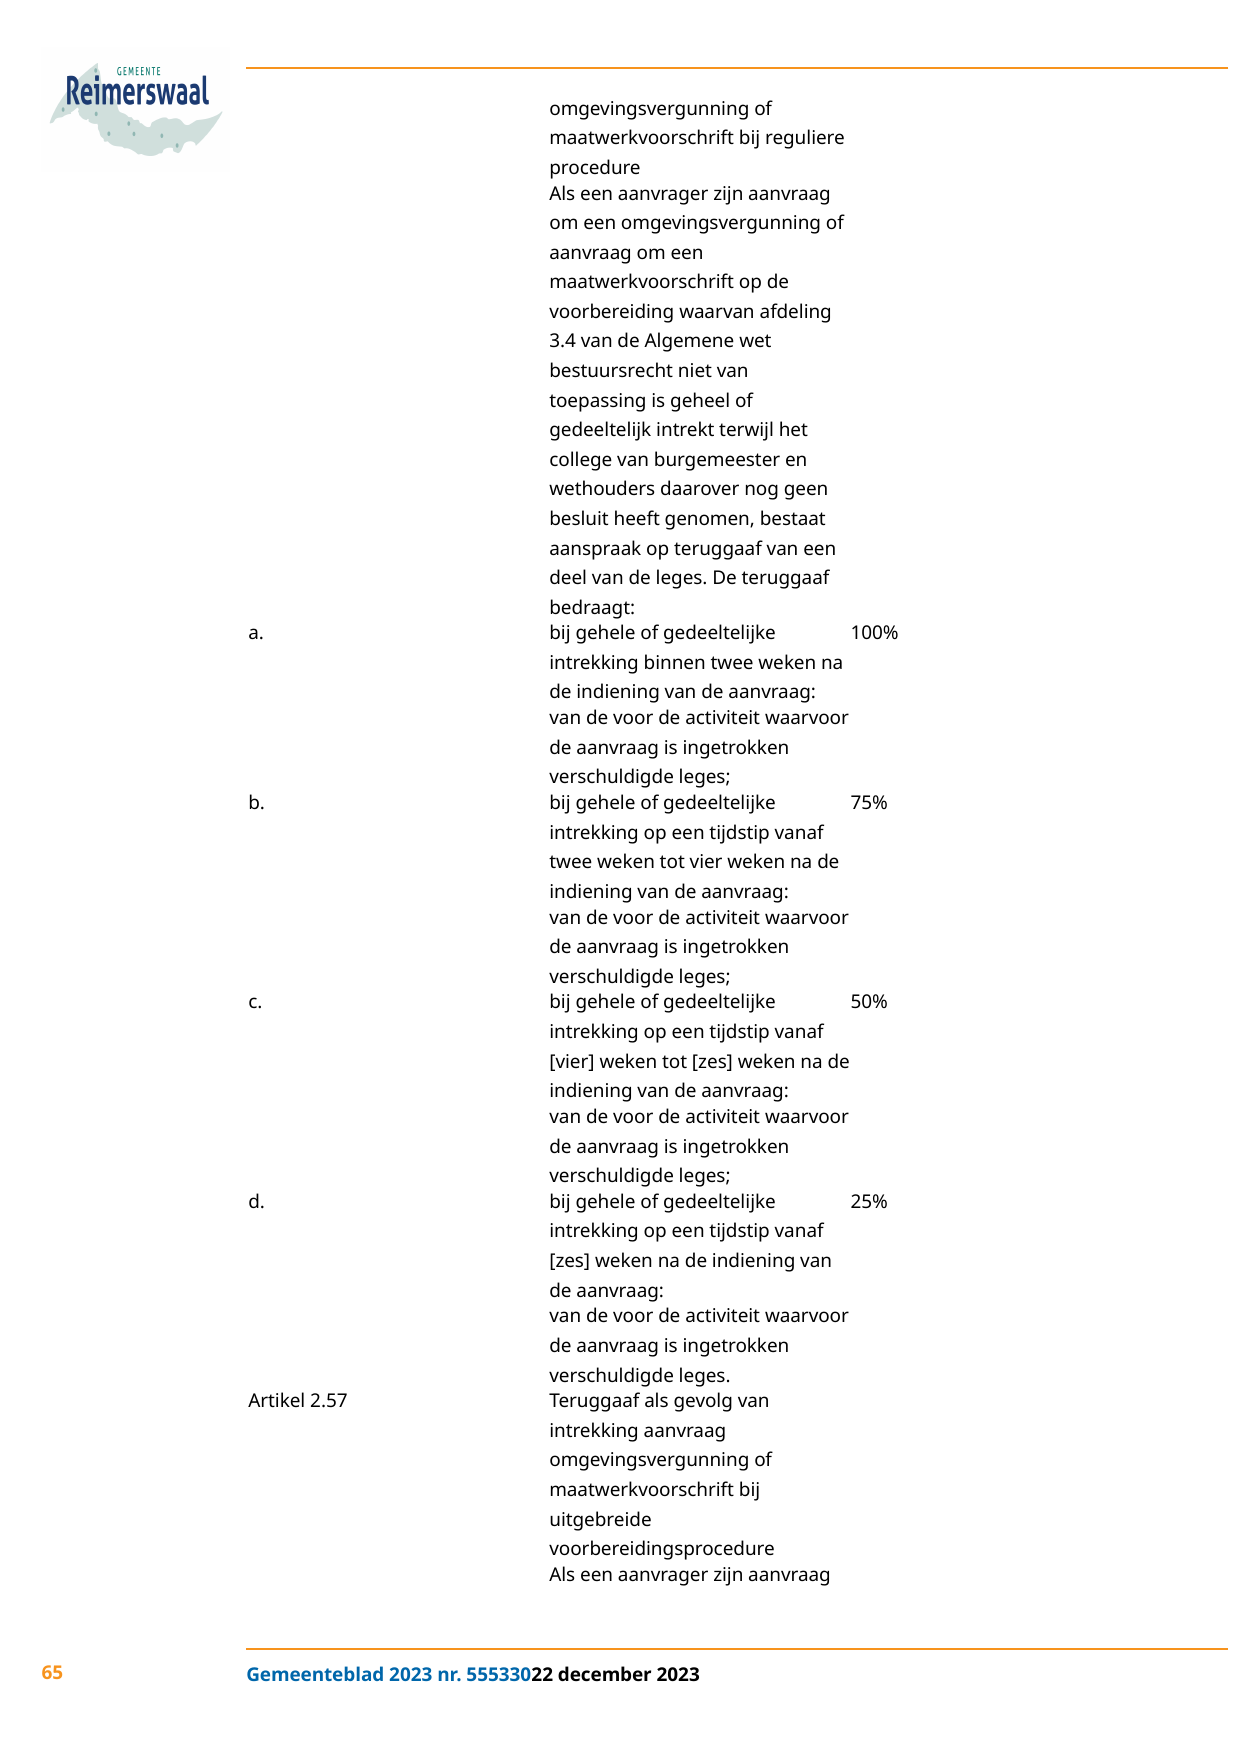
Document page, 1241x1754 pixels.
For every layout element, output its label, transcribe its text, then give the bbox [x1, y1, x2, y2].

table_cell van de voor de activiteit waarvoor de aanvraag is ingetrokken verschuldigde leges; [549, 904, 850, 989]
table_cell [850, 904, 1152, 989]
table_cell [850, 95, 1152, 180]
table_cell omgevingsvergunning of maatwerkvoorschrift bij reguliere procedure [549, 95, 850, 180]
table_cell Als een aanvrager zijn aanvraag om een omgevingsvergunning of aanvraag om een maatwerkvoorschrift op de voorbereiding waarvan afdeling 3.4 van de Algemene wet bestuursrecht niet van toepassing is geheel of gedeeltelijk intrekt terwijl het college van burgemeester en wethouders daarover nog geen besluit heeft genomen, bestaat aanspraak op teruggaaf van een deel van de leges. De teruggaaf bedraagt: [549, 180, 850, 619]
table_cell 25% [850, 1188, 1152, 1303]
table_cell Als een aanvrager zijn aanvraag [549, 1561, 850, 1587]
table_cell d. [248, 1188, 549, 1303]
table_cell b. [248, 789, 549, 904]
picture [41, 47, 231, 172]
table_cell 100% [850, 620, 1152, 704]
table_cell c. [248, 989, 549, 1103]
table_cell bij gehele of gedeeltelijke intrekking op een tijdstip vanaf twee weken tot vier weken na de indiening van de aanvraag: [549, 789, 850, 904]
table_cell bij gehele of gedeeltelijke intrekking op een tijdstip vanaf [vier] weken tot [zes] weken na de indiening van de aanvraag: [549, 989, 850, 1103]
table_cell [850, 705, 1152, 789]
table_cell [248, 180, 549, 619]
table_cell [248, 705, 549, 789]
table_cell [850, 1103, 1152, 1188]
table_cell 50% [850, 989, 1152, 1103]
table_cell [248, 1561, 549, 1587]
table_cell Artikel 2.57 [248, 1388, 549, 1561]
table_cell [248, 1303, 549, 1387]
table_cell van de voor de activiteit waarvoor de aanvraag is ingetrokken verschuldigde leges; [549, 705, 850, 789]
table_cell bij gehele of gedeeltelijke intrekking op een tijdstip vanaf [zes] weken na de indiening van de aanvraag: [549, 1188, 850, 1303]
table_cell [248, 95, 549, 180]
table_cell [850, 1388, 1152, 1561]
table_cell 75% [850, 789, 1152, 904]
table_cell a. [248, 620, 549, 704]
table_cell Teruggaaf als gevolg van intrekking aanvraag omgevingsvergunning of maatwerkvoorschrift bij uitgebreide voorbereidingsprocedure [549, 1388, 850, 1561]
table_cell [850, 1561, 1152, 1587]
table_cell [248, 1103, 549, 1188]
table_cell [850, 1303, 1152, 1387]
table_cell bij gehele of gedeeltelijke intrekking binnen twee weken na de indiening van de aanvraag: [549, 620, 850, 704]
table_cell [248, 904, 549, 989]
table_cell van de voor de activiteit waarvoor de aanvraag is ingetrokken verschuldigde leges. [549, 1303, 850, 1387]
table_cell van de voor de activiteit waarvoor de aanvraag is ingetrokken verschuldigde leges; [549, 1103, 850, 1188]
table_cell [850, 180, 1152, 619]
